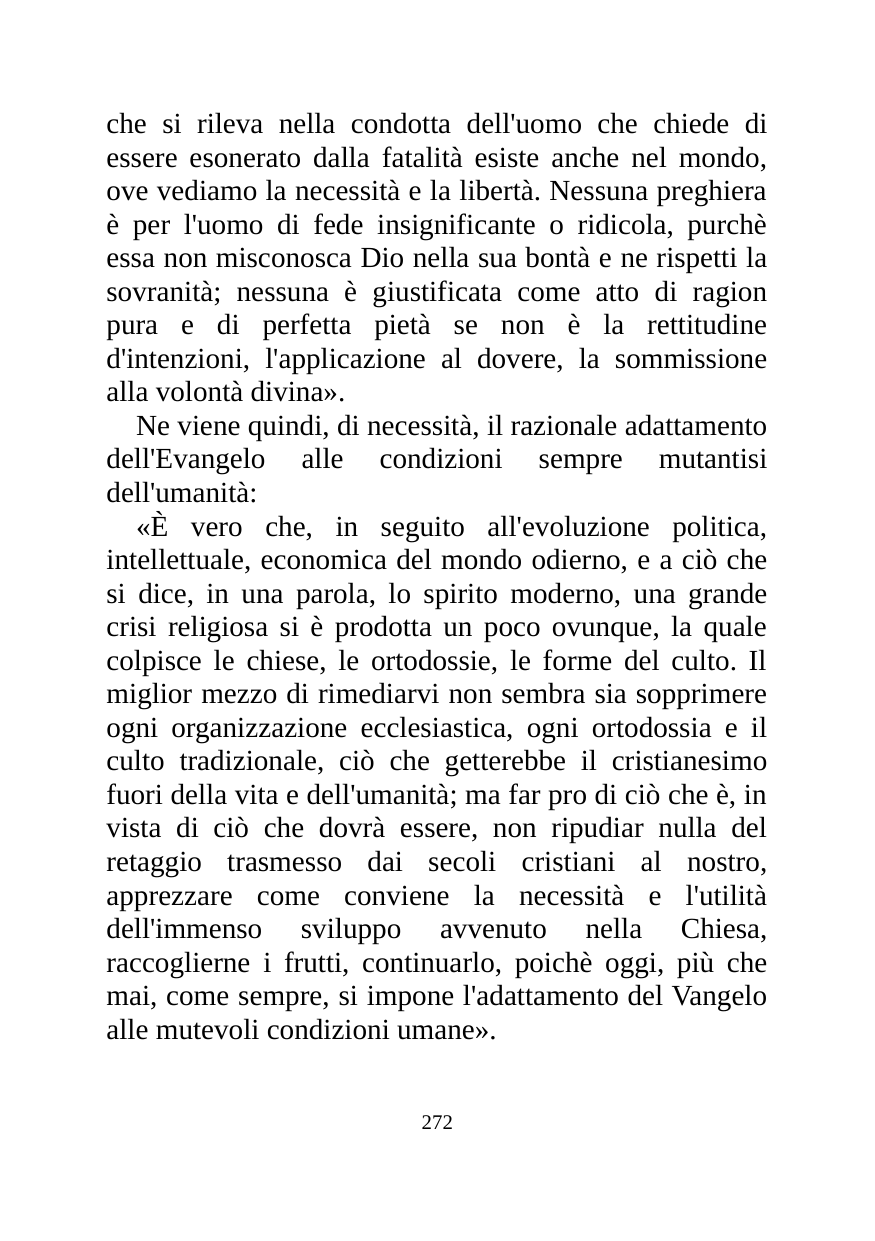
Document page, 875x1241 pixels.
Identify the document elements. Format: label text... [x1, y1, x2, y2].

text che si rileva nella condotta dell'uomo che chiede di essere esonerato dalla fatalità esiste anche nel mondo, ove vediamo la necessità e la libertà. Nessuna preghiera è per l'uomo di fede insignificante o ridicola, purchè essa non misconosca Dio nella sua bontà e ne rispetti la sovranità; nessuna è giustificata come atto di ragion pura e di perfetta pietà se non è la rettitudine d'intenzioni, l'applicazione al dovere, la sommissione alla volontà divina». [106, 106, 768, 408]
text Ne viene quindi, di necessità, il razionale adattamento dell'Evangelo alle condizioni sempre mutantisi dell'umanità: [106, 408, 768, 509]
text «È vero che, in seguito all'evoluzione politica, intellettuale, economica del mondo odierno, e a ciò che si dice, in una parola, lo spirito moderno, una grande crisi religiosa si è prodotta un poco ovunque, la quale colpisce le chiese, le ortodossie, le forme del culto. Il miglior mezzo di rimediarvi non sembra sia sopprimere ogni organizzazione ecclesiastica, ogni ortodossia e il culto tradizionale, ciò che getterebbe il cristianesimo fuori della vita e dell'umanità; ma far pro di ciò che è, in vista di ciò che dovrà essere, non ripudiar nulla del retaggio trasmesso dai secoli cristiani al nostro, apprezzare come conviene la necessità e l'utilità dell'immenso sviluppo avvenuto nella Chiesa, raccoglierne i frutti, continuarlo, poichè oggi, più che mai, come sempre, si impone l'adattamento del Vangelo alle mutevoli condizioni umane». [106, 509, 768, 1045]
